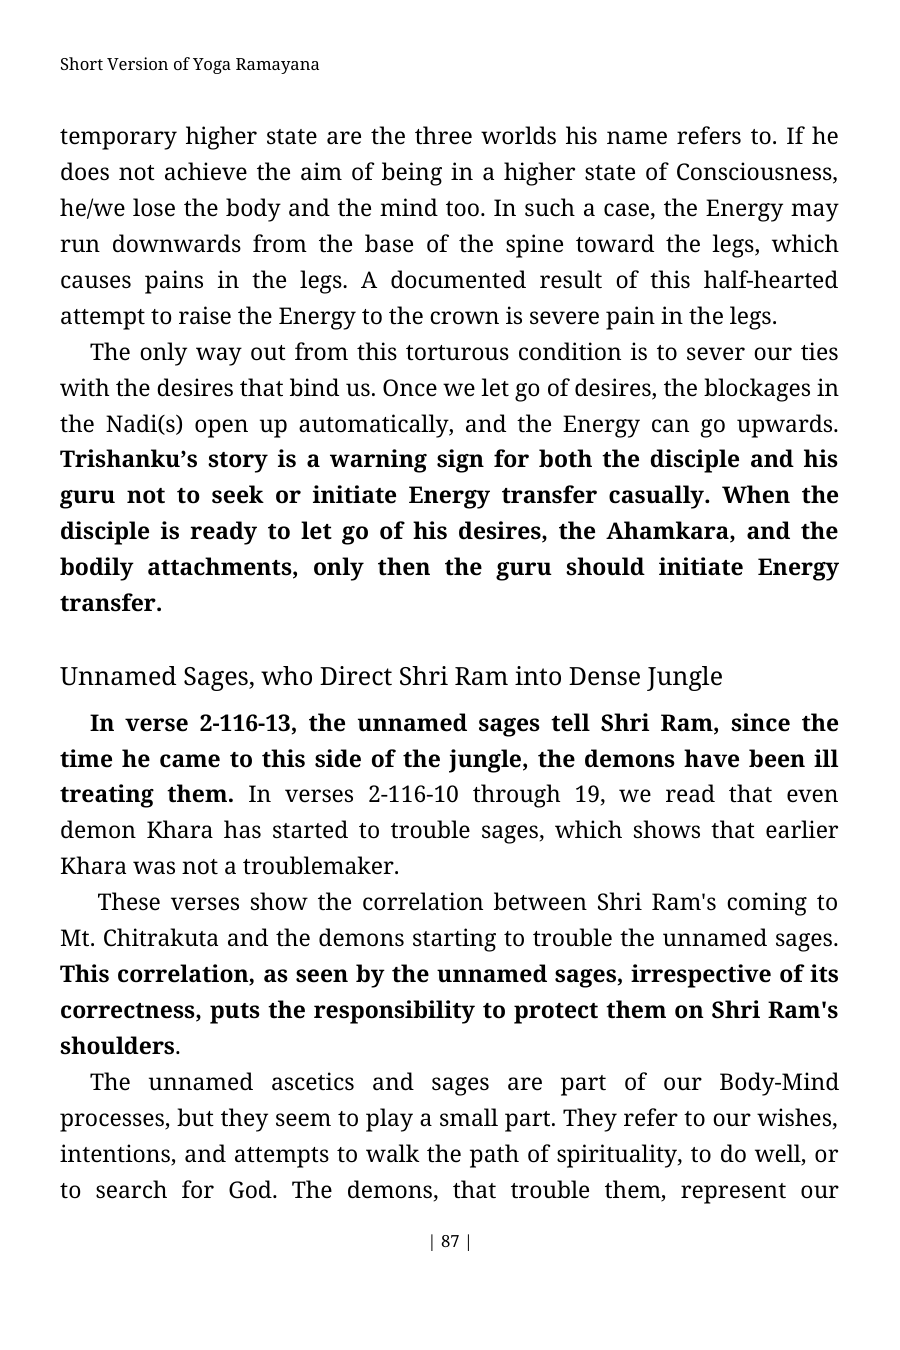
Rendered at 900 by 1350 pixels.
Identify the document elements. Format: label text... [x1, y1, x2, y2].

text The unnamed ascetics and sages are part of our Body-Mind processes, but they seem to play a small part. They refer to our wishes, intentions, and attempts to walk the path of spirituality, to do well, or to search for God. The demons, that trouble them, represent our [60, 1066, 840, 1205]
text The only way out from this torturous condition is to sever our ties with the desires that bind us. Once we let go of desires, the blockages in the Nadi(s) open up automatically, and the Energy can go upwards. Trishanku’s story is a warning sign for both the disciple and his guru not to seek or initiate Energy transfer casually. When the disciple is ready to let go of his desires, the Ahamkara, and the bodily attachments, only then the guru should initiate Energy transfer. [60, 336, 840, 618]
subtitle Unnamed Sages, who Direct Shri Ram into Dense Jungle [60, 659, 840, 693]
text These verses show the correlation between Shri Ram's coming to Mt. Chitrakuta and the demons starting to trouble the unnamed sages. This correlation, as seen by the unnamed sages, irrespective of its correctness, puts the responsibility to protect them on Shri Ram's shoulders. [60, 886, 840, 1061]
text In verse 2-116-13, the unnamed sages tell Shri Ram, since the time he came to this side of the jungle, the demons have been ill treating them. In verses 2-116-10 through 19, we read that even demon Khara has started to trouble sages, which shows that earlier Khara was not a troublemaker. [60, 707, 840, 882]
text temporary higher state are the three worlds his name refers to. If he does not achieve the aim of being in a higher state of Consciousness, he/we lose the body and the mind too. In such a case, the Energy may run downwards from the base of the spine toward the legs, which causes pains in the legs. A documented result of this half-hearted attempt to raise the Energy to the crown is severe pain in the legs. [60, 120, 840, 331]
